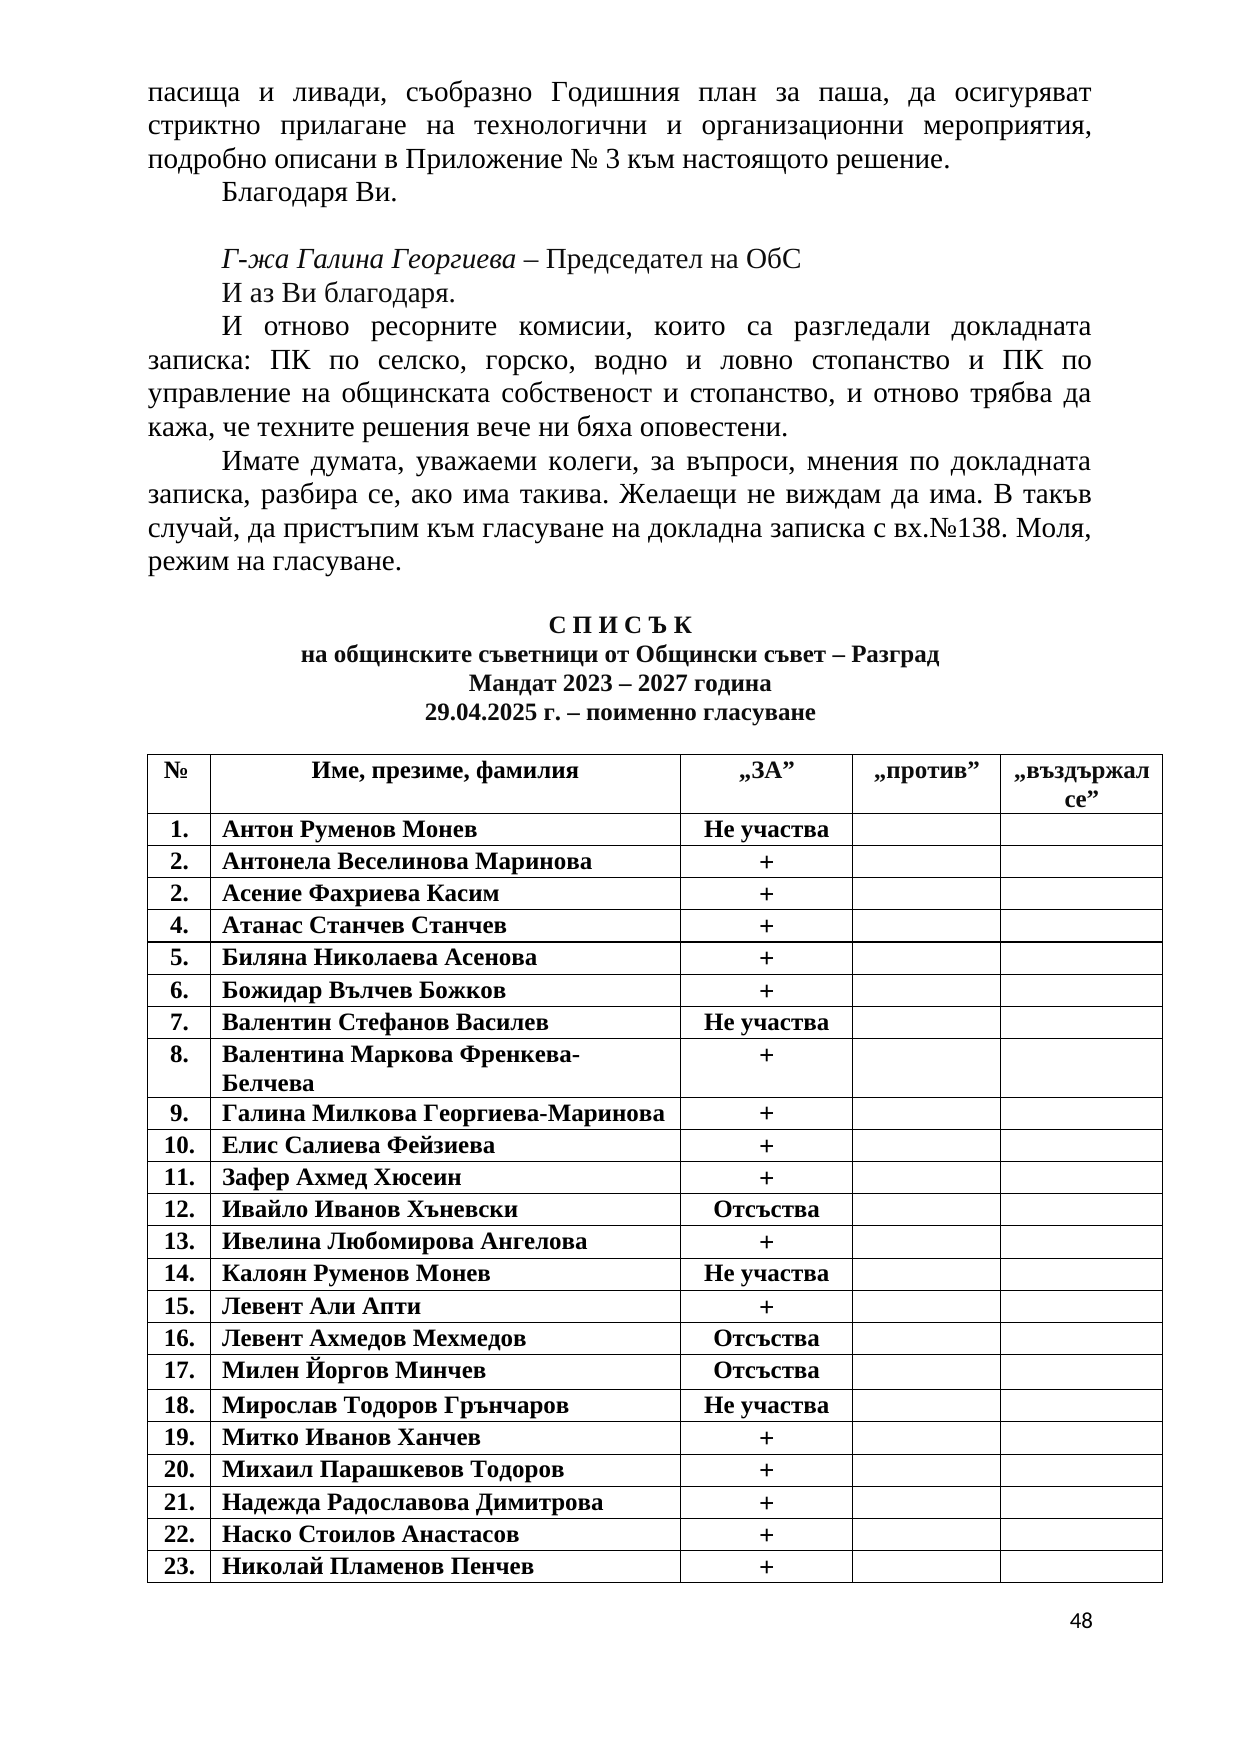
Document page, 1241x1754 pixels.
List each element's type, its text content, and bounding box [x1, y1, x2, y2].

table_cell 13. [148, 1226, 210, 1257]
table_cell 10. [148, 1130, 210, 1161]
table_cell [1001, 1455, 1162, 1486]
table_cell [853, 1007, 1000, 1038]
table_cell 8. [148, 1039, 210, 1097]
table_cell [1001, 1098, 1162, 1129]
table_cell 18. [148, 1390, 210, 1421]
table_cell [853, 814, 1000, 845]
table_cell [853, 1487, 1000, 1518]
subtitle Мандат 2023 – 2027 година [148, 668, 1093, 697]
text на общинските съветници от Общински съвет – Разград [148, 639, 1093, 668]
table_cell [1001, 910, 1162, 941]
table_cell 14. [148, 1259, 210, 1290]
table_cell + [681, 1098, 852, 1129]
table_cell 17. [148, 1355, 210, 1389]
table_cell 11. [148, 1162, 210, 1193]
table_cell [853, 1551, 1000, 1582]
table_cell [1001, 814, 1162, 845]
table_cell 15. [148, 1291, 210, 1322]
table_header „против” [853, 755, 1000, 813]
table_cell [1001, 1259, 1162, 1290]
table_cell [853, 1039, 1000, 1097]
table_cell 12. [148, 1194, 210, 1225]
table_cell [853, 975, 1000, 1006]
table_cell [1001, 1551, 1162, 1582]
table_cell Божидар Вълчев Божков [211, 975, 680, 1006]
table_cell Ивелина Любомирова Ангелова [211, 1226, 680, 1257]
table_cell Валентин Стефанов Василев [211, 1007, 680, 1038]
table_cell + [681, 1487, 852, 1518]
table_cell 2. [148, 846, 210, 877]
table_cell [853, 1226, 1000, 1257]
table_cell [853, 1422, 1000, 1453]
table_header „ЗА” [681, 755, 852, 813]
table_cell Атанас Станчев Станчев [211, 910, 680, 941]
table_cell Калоян Руменов Монев [211, 1259, 680, 1290]
table_cell Биляна Николаева Асенова [211, 943, 680, 974]
table_cell Надежда Радославова Димитрова [211, 1487, 680, 1518]
table_cell [853, 878, 1000, 909]
table_cell 6. [148, 975, 210, 1006]
table_cell Елис Салиева Фейзиева [211, 1130, 680, 1161]
table_cell [1001, 846, 1162, 877]
table_cell Антонела Веселинова Маринова [211, 846, 680, 877]
text Имате думата, уважаеми колеги, за въпроси, мнения по докладната записка, разбира се, ако има такива. Желаещи не виждам да има. В такъв случай, да пристъпим към гласуване на докладна записка с вх.№138. Моля, режим на гласуване. [148, 443, 1093, 577]
table_cell [853, 846, 1000, 877]
table_cell Николай Пламенов Пенчев [211, 1551, 680, 1582]
table_cell + [681, 1130, 852, 1161]
table_cell Ивайло Иванов Хъневски [211, 1194, 680, 1225]
table_cell Антон Руменов Монев [211, 814, 680, 845]
text И отново ресорните комисии, които са разгледали докладната записка: ПК по селско, горско, водно и ловно стопанство и ПК по управление на общинската собственост и стопанство, и отново трябва да кажа, че техните решения вече ни бяха оповестени. [148, 308, 1093, 443]
table_cell [853, 943, 1000, 974]
list пасища и ливади, съобразно Годишния план за паша, да осигуряват стриктно прилагане на технологични и организационни мероприятия, подробно описани в Приложение № 3 към настоящото решение. [148, 74, 1093, 174]
text Благодаря Ви. [148, 174, 1093, 208]
table_cell Валентина Маркова Френкева-Белчева [211, 1039, 680, 1097]
table_cell Не участва [681, 1259, 852, 1290]
table_cell [1001, 1390, 1162, 1421]
table_cell [853, 1519, 1000, 1550]
table_cell + [681, 943, 852, 974]
table_cell [853, 1455, 1000, 1486]
table_cell 16. [148, 1323, 210, 1354]
table_cell 1. [148, 814, 210, 845]
table_cell [1001, 1291, 1162, 1322]
table_cell [1001, 1422, 1162, 1453]
table_cell 2. [148, 878, 210, 909]
table_cell + [681, 1291, 852, 1322]
table_cell Митко Иванов Ханчев [211, 1422, 680, 1453]
table_cell + [681, 1455, 852, 1486]
table_cell + [681, 1519, 852, 1550]
table_cell 20. [148, 1455, 210, 1486]
table_cell 21. [148, 1487, 210, 1518]
table_cell [1001, 943, 1162, 974]
table_cell [853, 1390, 1000, 1421]
table_cell [1001, 1226, 1162, 1257]
table_cell [853, 1162, 1000, 1193]
table_cell 4. [148, 910, 210, 941]
table_cell [1001, 1355, 1162, 1389]
table_cell Асение Фахриева Касим [211, 878, 680, 909]
table_cell [853, 1098, 1000, 1129]
table_cell [1001, 1039, 1162, 1097]
table_cell Не участва [681, 1007, 852, 1038]
table_cell + [681, 1039, 852, 1097]
table_cell [1001, 1162, 1162, 1193]
table_cell Михаил Парашкевов Тодоров [211, 1455, 680, 1486]
text 29.04.2025 г. – поименно гласуване [148, 697, 1093, 725]
table_cell [1001, 1519, 1162, 1550]
text Г-жа Галина Георгиева – Председател на ОбС [148, 241, 1093, 275]
table_cell [853, 910, 1000, 941]
table_cell Зафер Ахмед Хюсеин [211, 1162, 680, 1193]
table_cell Не участва [681, 814, 852, 845]
table_cell 5. [148, 943, 210, 974]
table_cell [1001, 878, 1162, 909]
table_cell Милен Йоргов Минчев [211, 1355, 680, 1389]
table_cell Отсъства [681, 1194, 852, 1225]
table_cell [853, 1291, 1000, 1322]
table_cell Наско Стоилов Анастасов [211, 1519, 680, 1550]
table_cell 23. [148, 1551, 210, 1582]
table_cell [853, 1323, 1000, 1354]
table_cell [1001, 1323, 1162, 1354]
table_cell [853, 1355, 1000, 1389]
table_cell + [681, 1551, 852, 1582]
text И аз Ви благодаря. [148, 275, 1093, 308]
table_cell 19. [148, 1422, 210, 1453]
table_cell Левент Али Апти [211, 1291, 680, 1322]
table_cell + [681, 1422, 852, 1453]
table_cell [1001, 1130, 1162, 1161]
table_cell Левент Ахмедов Мехмедов [211, 1323, 680, 1354]
table_cell Отсъства [681, 1355, 852, 1389]
table_cell 22. [148, 1519, 210, 1550]
table_cell [853, 1194, 1000, 1225]
table_cell Мирослав Тодоров Грънчаров [211, 1390, 680, 1421]
table_cell [853, 1259, 1000, 1290]
table_cell + [681, 1162, 852, 1193]
table_cell + [681, 910, 852, 941]
table_cell [853, 1130, 1000, 1161]
table_header Име, презиме, фамилия [211, 755, 680, 813]
text С П И С Ъ К [148, 610, 1093, 639]
table_cell + [681, 1226, 852, 1257]
table_cell Галина Милкова Георгиева-Маринова [211, 1098, 680, 1129]
table_cell [1001, 1487, 1162, 1518]
table_cell + [681, 975, 852, 1006]
table_cell + [681, 878, 852, 909]
table_cell Не участва [681, 1390, 852, 1421]
table_cell 7. [148, 1007, 210, 1038]
table_header № [148, 755, 210, 813]
table_header „въздържал се” [1001, 755, 1162, 813]
table_cell + [681, 846, 852, 877]
table_cell [1001, 1007, 1162, 1038]
table_cell Отсъства [681, 1323, 852, 1354]
table_cell [1001, 975, 1162, 1006]
table_cell 9. [148, 1098, 210, 1129]
table_cell [1001, 1194, 1162, 1225]
